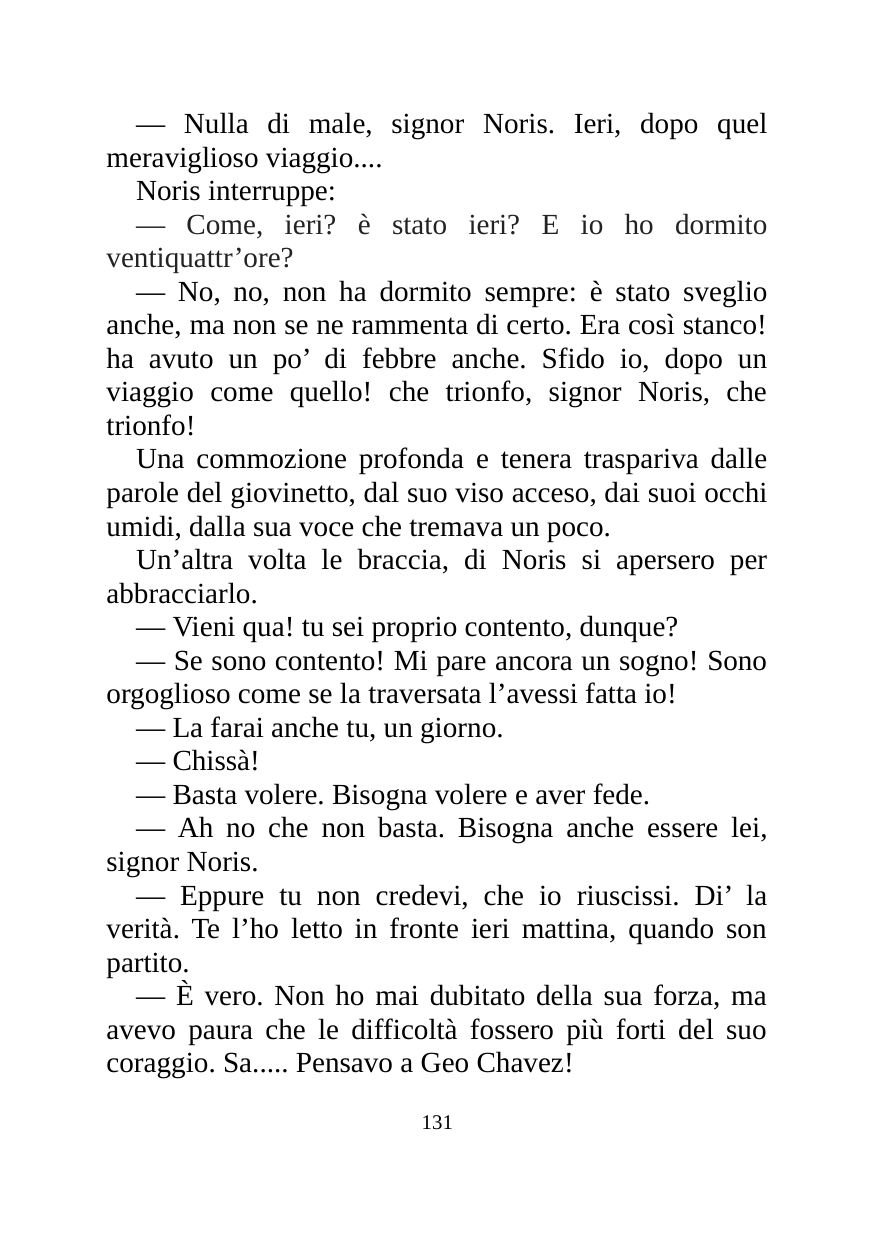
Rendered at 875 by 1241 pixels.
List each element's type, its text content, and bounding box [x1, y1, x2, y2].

text — Chissà! [106, 743, 768, 777]
text — Vieni qua! tu sei proprio contento, dunque? [106, 609, 768, 643]
text — Se sono contento! Mi pare ancora un sogno! Sono orgoglioso come se la traversata l’avessi fatta io! [106, 643, 768, 710]
text Un’altra volta le braccia, di Noris si apersero per abbracciarlo. [106, 542, 768, 609]
text — Ah no che non basta. Bisogna anche essere lei, signor Noris. [106, 811, 768, 878]
text — La farai anche tu, un giorno. [106, 710, 768, 743]
text Noris interruppe: [106, 173, 768, 207]
text Una commozione profonda e tenera traspariva dalle parole del giovinetto, dal suo viso acceso, dai suoi occhi umidi, dalla sua voce che tremava un poco. [106, 442, 768, 542]
text — Come, ieri? è stato ieri? E io ho dormito ventiquattr’ore? [106, 207, 768, 274]
text — È vero. Non ho mai dubitato della sua forza, ma avevo paura che le difficoltà fossero più forti del suo coraggio. Sa..... Pensavo a Geo Chavez! [106, 978, 768, 1079]
text — Basta volere. Bisogna volere e aver fede. [106, 777, 768, 811]
text — Eppure tu non credevi, che io riuscissi. Di’ la verità. Te l’ho letto in fronte ieri mattina, quando son partito. [106, 878, 768, 978]
text — Nulla di male, signor Noris. Ieri, dopo quel meraviglioso viaggio.... [106, 106, 768, 173]
text — No, no, non ha dormito sempre: è stato sveglio anche, ma non se ne rammenta di certo. Era così stanco! ha avuto un po’ di febbre anche. Sfido io, dopo un viaggio come quello! che trionfo, signor Noris, che trionfo! [106, 274, 768, 442]
